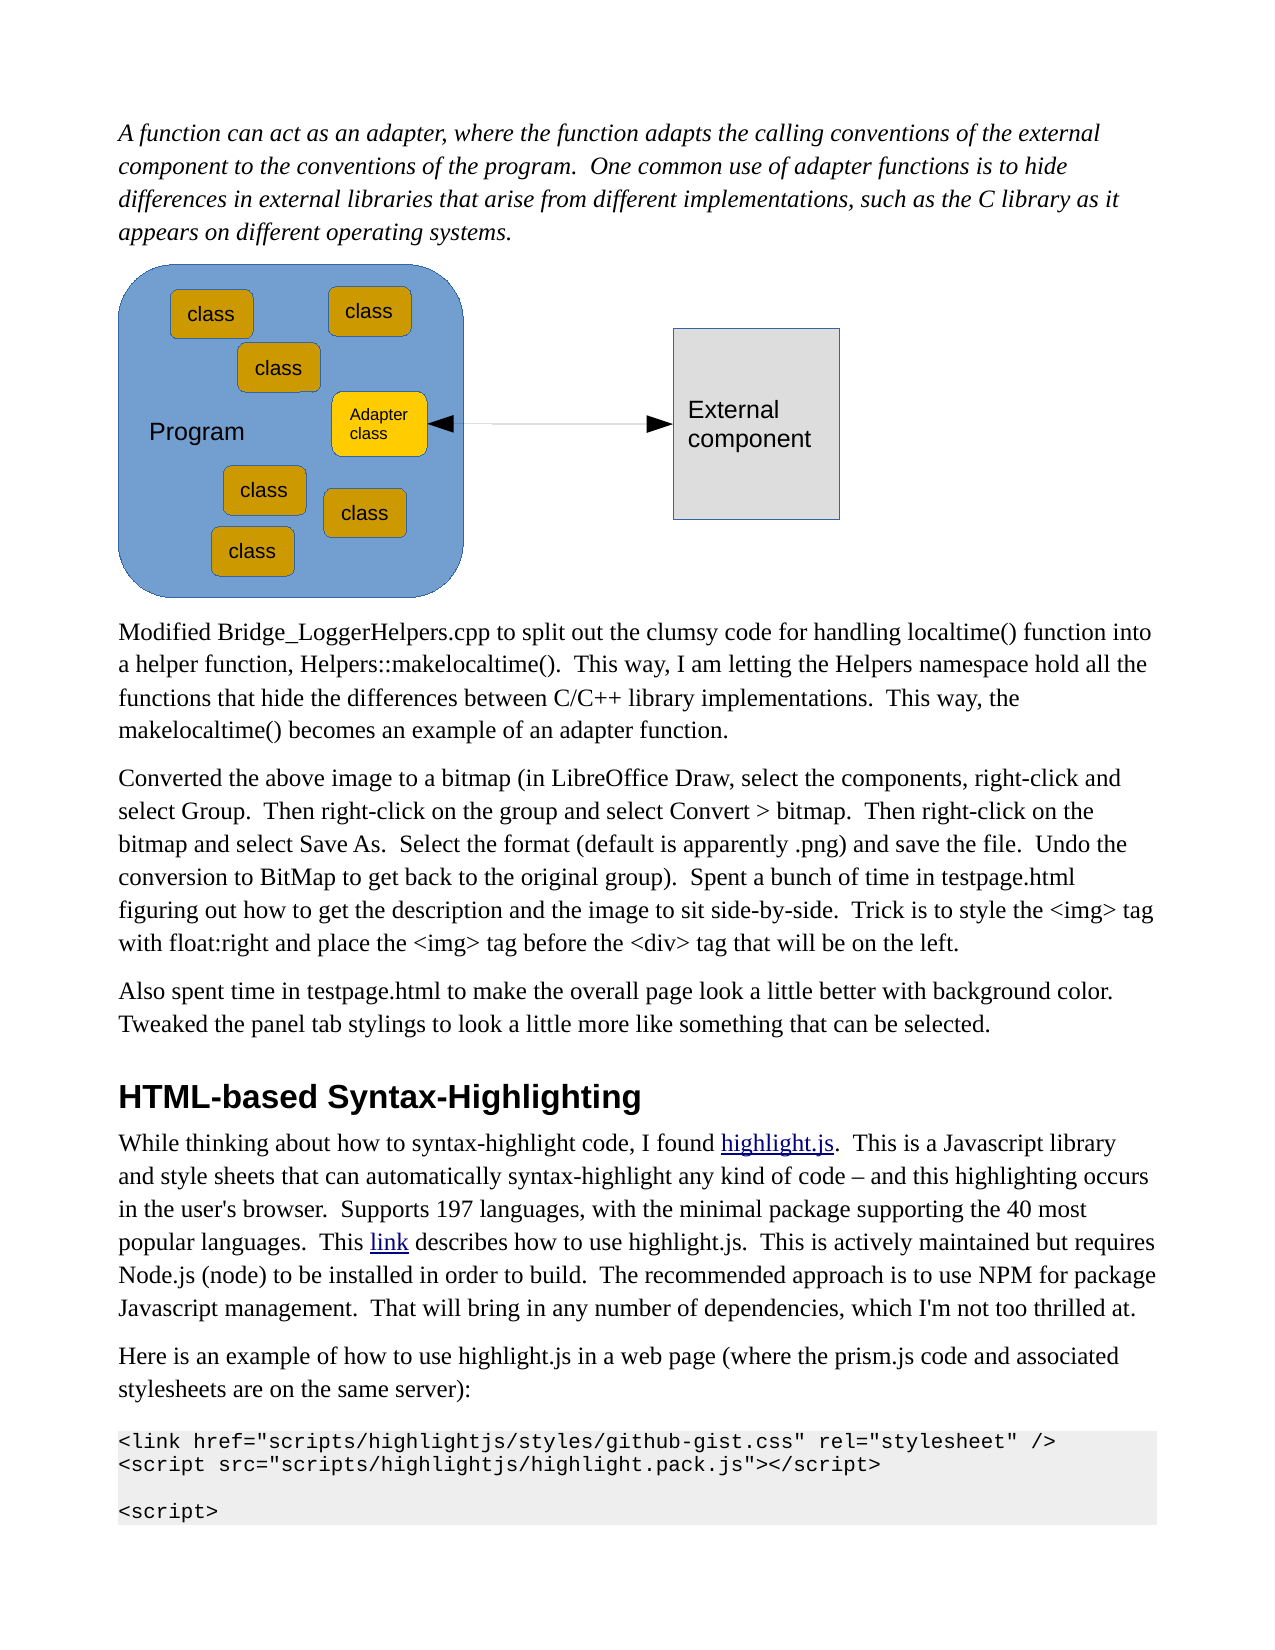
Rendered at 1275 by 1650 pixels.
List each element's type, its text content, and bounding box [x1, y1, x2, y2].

text <script> [118, 1502, 1157, 1525]
subtitle HTML-based Syntax-Highlighting [118, 1077, 1157, 1116]
text Modified Bridge_LoggerHelpers.cpp to split out the clumsy code for handling localtime() function into a helper function, Helpers::makelocaltime(). This way, I am letting the Helpers namespace hold all the functions that hide the differences between C/C++ library implementations. This way, the makelocaltime() becomes an example of an adapter function. [118, 617, 1157, 744]
text <script src="scripts/highlightjs/highlight.pack.js"></script> [118, 1454, 1157, 1478]
text Also spent time in testpage.html to make the overall page look a little better with background color. Tweaked the panel tab stylings to look a little more like something that can be selected. [118, 976, 1157, 1038]
text A function can act as an adapter, where the function adapts the calling conventions of the external component to the conventions of the program. One common use of adapter functions is to hide differences in external libraries that arise from different implementations, such as the C library as it appears on different operating systems. [118, 118, 1157, 246]
text <link href="scripts/highlightjs/styles/github-gist.css" rel="stylesheet" /> [118, 1431, 1157, 1454]
text Converted the above image to a bitmap (in LibreOffice Draw, select the components, right-click and select Group. Then right-click on the group and select Convert > bitmap. Then right-click on the bitmap and select Save As. Select the format (default is apparently .png) and save the file. Undo the conversion to BitMap to get back to the original group). Spent a bunch of time in testpage.html figuring out how to get the description and the image to sit side-by-side. Trick is to style the <img> tag with float:right and place the <img> tag before the <div> tag that will be on the left. [118, 763, 1157, 957]
text Here is an example of how to use highlight.js in a web page (where the prism.js code and associated stylesheets are on the same server): [118, 1341, 1157, 1403]
text While thinking about how to syntax-highlight code, I found highlight.js. This is a Javascript library and style sheets that can automatically syntax-highlight any kind of code – and this highlighting occurs in the user's browser. Supports 197 languages, with the minimal package supporting the 40 most popular languages. This link describes how to use highlight.js. This is actively maintained but requires Node.js (node) to be installed in order to build. The recommended approach is to use NPM for package Javascript management. That will bring in any number of dependencies, which I'm not too thrilled at. [118, 1128, 1157, 1322]
